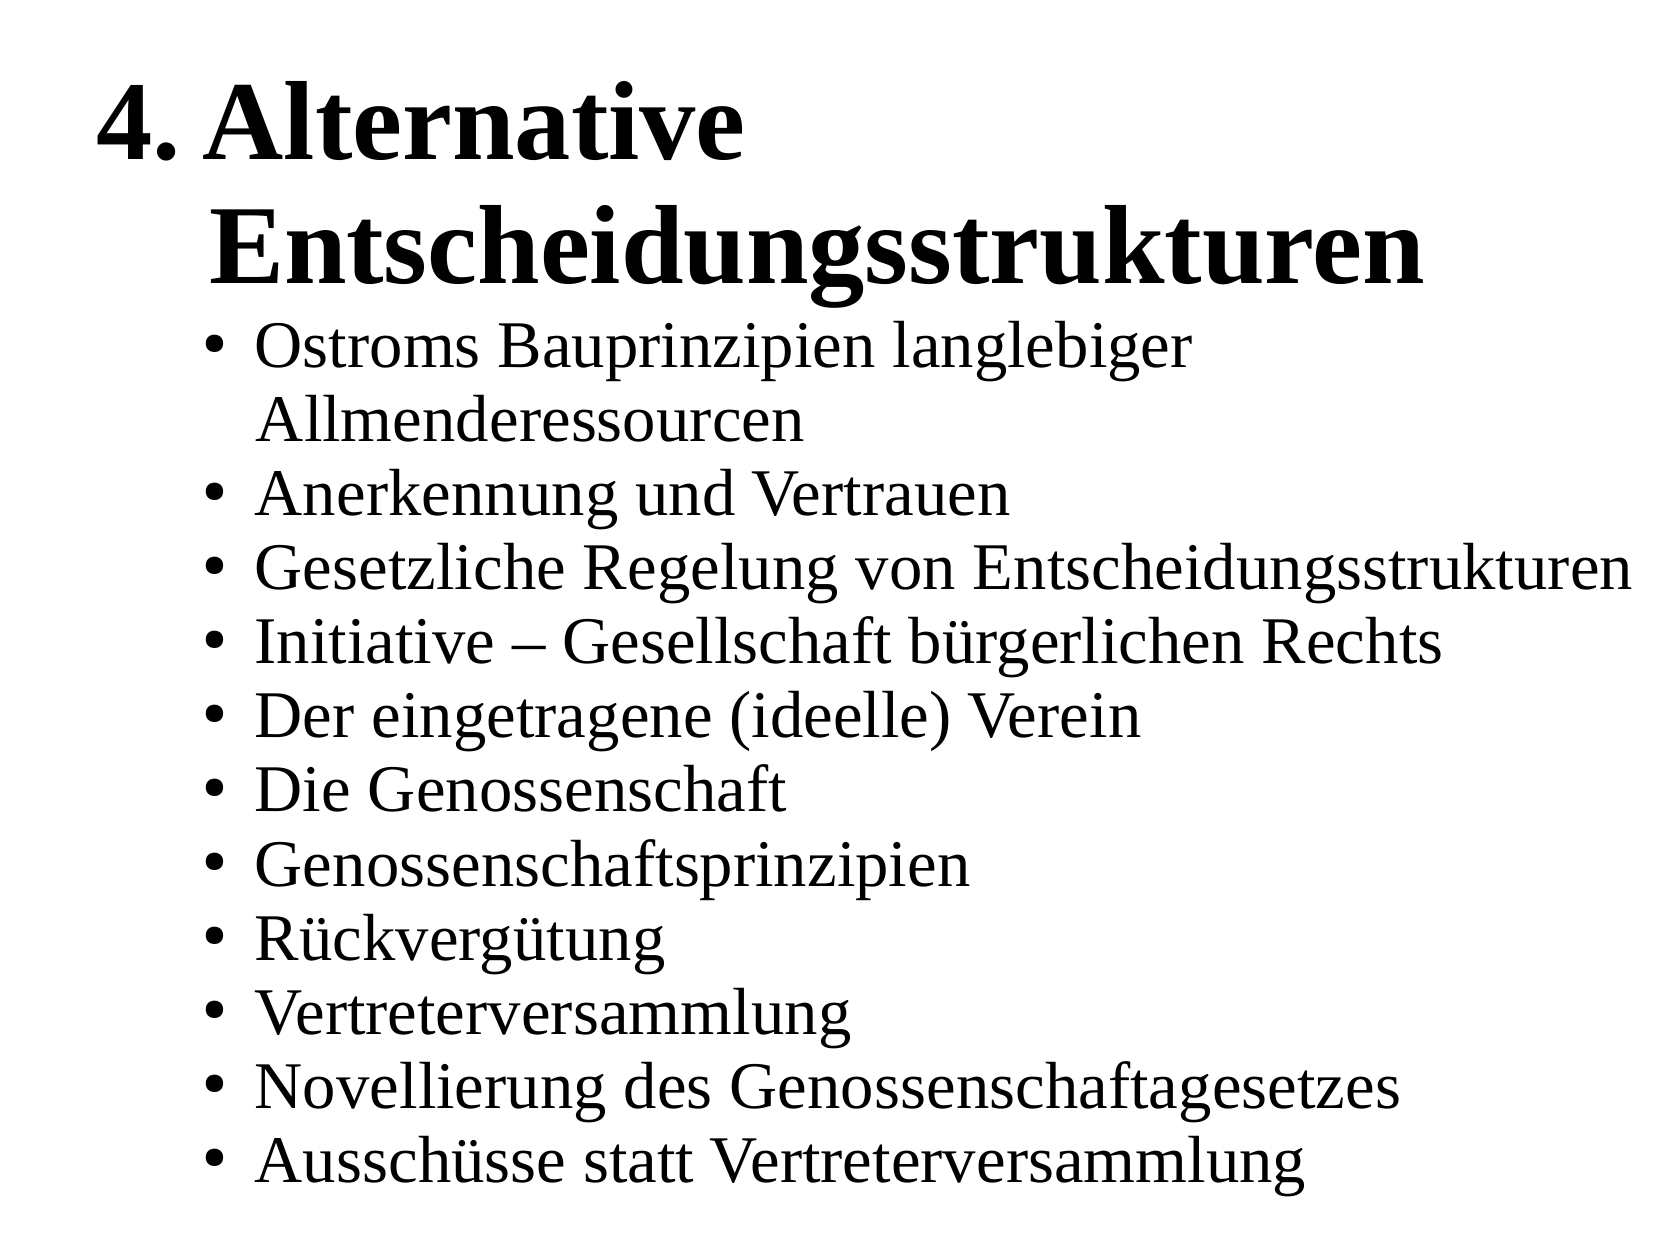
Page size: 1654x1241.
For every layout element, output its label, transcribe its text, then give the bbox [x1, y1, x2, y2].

text_box 4. Alternative Entscheidungsstrukturen Ostroms Bauprinzipien langlebiger Allmenderessourcen Anerkennung und Vertrauen Gesetzliche Regelung von Entscheidungsstrukturen Initiative – Gesellschaft bürgerlichen Rechts Der eingetragene (ideelle) Verein Die Genossenschaft Genossenschaftsprinzipien Rückvergütung Vertreterversammlung Novellierung des Genossenschaftagesetzes Ausschüsse statt Vertreterversammlung [81, 51, 1651, 1205]
